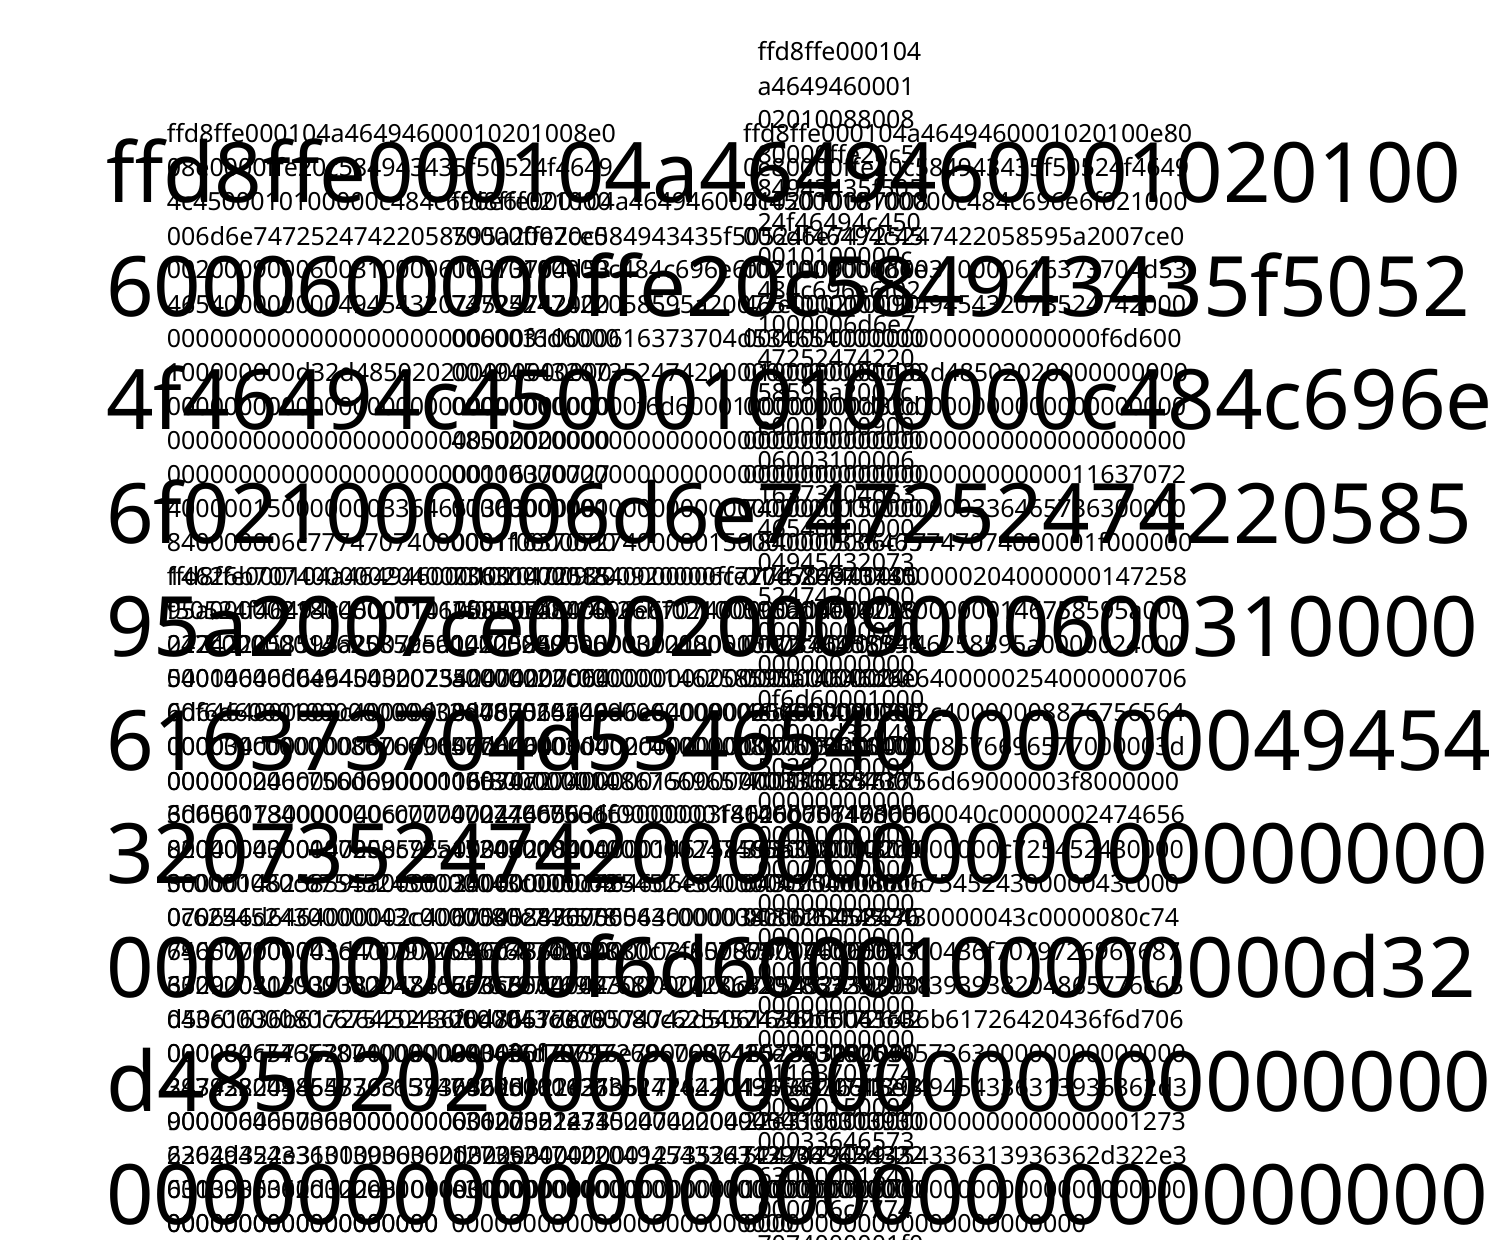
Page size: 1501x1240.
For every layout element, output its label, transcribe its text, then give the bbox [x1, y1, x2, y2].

text ffd8ffe000104a46494600010201008e008e0000ffe20c584943435f50524f46494c4500010100000c484c696e6f021000006d6e74725247422058595a2007ce00020009000600310000616373704d5346540000000049454320735247420000000000000000000000000000f6d6000100000000d32d4850202000000000000000000000000000000000000000000000000000000000000000000000000000000000000000000000001163707274000001500000003364657363000001840000006c77747074000001f000000014626b707400000204000000147258595a00000218000000146758595a0000022c000000146258595a0000024000000014646d6e640000025400000070646d6464000002c400000088767565640000034c0000008676696577000003d4000000246c756d69000003f8000000146d6561730000040c0000002474656368000004300000000c725452430000043c0000080c675452430000043c0000080c625452430000043c0000080c7465787400000000436f70797269676874202863292031393938204865776c6574742d5061636b61726420436f6d70616e790000646573630000000000000012735247422049454336313936362d322e31000000000000000000000012735247422049454336313936362d322e31000000000000000000000000000000000000000000000000000000 [167, 82, 622, 1240]
text ffd8ffe000104a46494600010201006000600000ffe20c584943435f50524f46494c4500010100000c484c696e6f021000006d6e74725247422058595a2007ce00020009000600310000616373704d5346540000000049454320735247420000000000000000000000000000f6d6000100000000d32d4850202000000000000000000000000000000000000000000000000000000000000000000000000000000000000000000000001163707274000001500000003364657363000001840000006c77747074000001f000000014626b707400000204000000147258595a00000218000000146758595a0000022c000000146258595a0000024000000014646d6e640000025400000070646d6464000002c400000088767565640000034c0000008676696577000003d4000000246c756d69000003f8000000146d6561730000040c0000002474656368000004300000000c725452430000043c0000080c675452430000043c0000080c625452430000043c0000080c7465787400000000436f70797269676874202863292031393938204865776c6574742d5061636b61726420436f6d70616e790000646573630000000000000012735247422049454336313936362d322e31000000000000000000000012735247422049454336313936362d322e31000000000000000000000000000000000000000000000000000000 [106, 0, 1501, 1240]
text ffd8ffe000104a46494600010201008700870000ffe20c584943435f50524f46494c4500010100000c484c696e6f021000006d6e74725247422058595a2007ce00020009000600310000616373704d5346540000000049454320735247420000000000000000000000000000f6d6000100000000d32d4850202000000000000000000000000000000000000000000000000000000000000000000000000000000000000000000000001163707274000001500000003364657363000001840000006c77747074000001f000000014626b707400000204000000147258595a00000218000000146758595a0000022c000000146258595a0000024000000014646d6e640000025400000070646d6464000002c400000088767565640000034c0000008676696577000003d4000000246c756d69000003f8000000146d6561730000040c0000002474656368000004300000000c725452430000043c0000080c675452430000043c0000080c625452430000043c0000080c7465787400000000436f70797269676874202863292031393938204865776c6574742d5061636b61726420436f6d70616e790000646573630000000000000012735247422049454336313936362d322e31000000000000000000000012735247422049454336313936362d322e31000000000000000000000000000000000000000000000000000000 [451, 150, 932, 1240]
